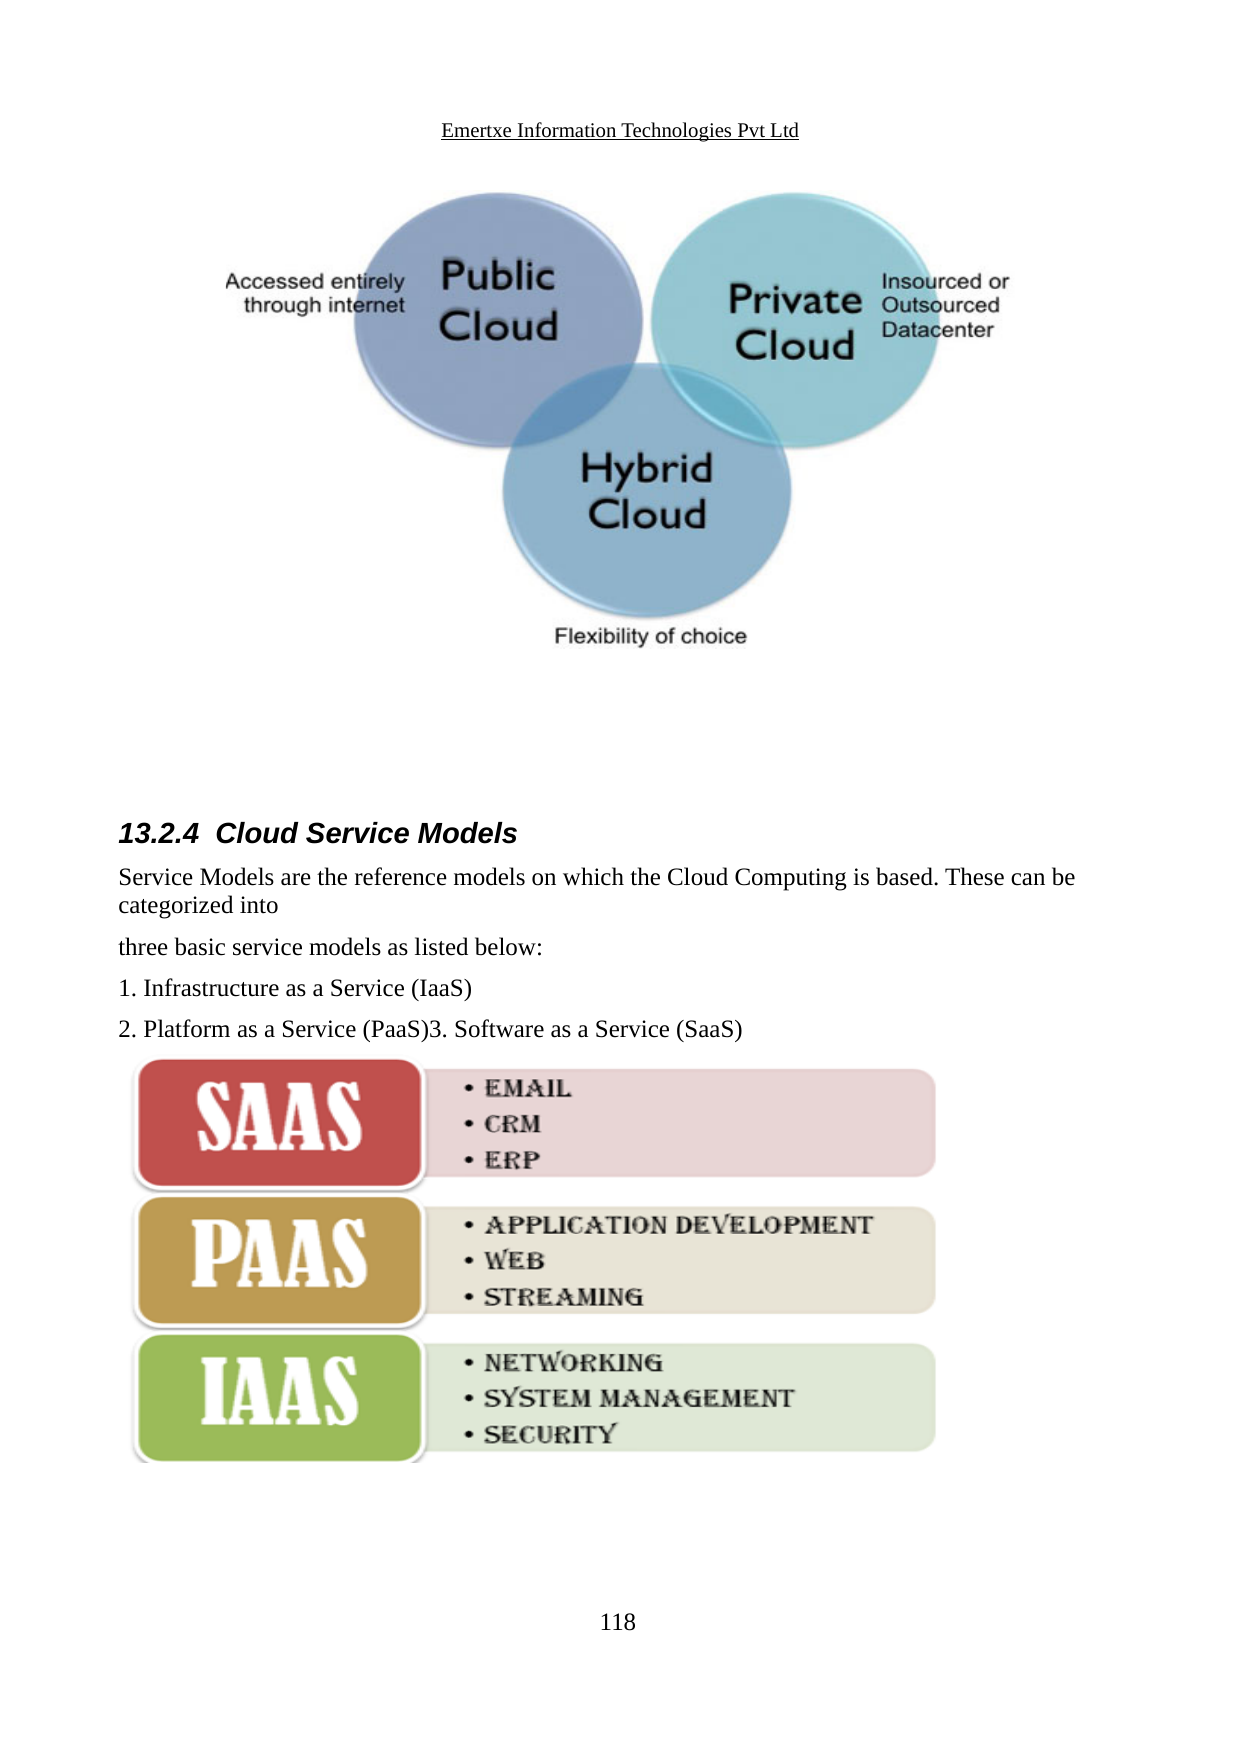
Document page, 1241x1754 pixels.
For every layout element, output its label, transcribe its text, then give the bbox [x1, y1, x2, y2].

picture [124, 1045, 949, 1463]
subtitle 13.2.4 Cloud Service Models [118, 816, 1122, 849]
text 2. Platform as a Service (PaaS)3. Software as a Service (SaaS) [118, 1014, 1122, 1043]
picture [225, 190, 1018, 649]
text 1. Infrastructure as a Service (IaaS) [118, 973, 1122, 1002]
text Service Models are the reference models on which the Cloud Computing is based. These can be categorized into [118, 862, 1122, 919]
text three basic service models as listed below: [118, 932, 1122, 960]
